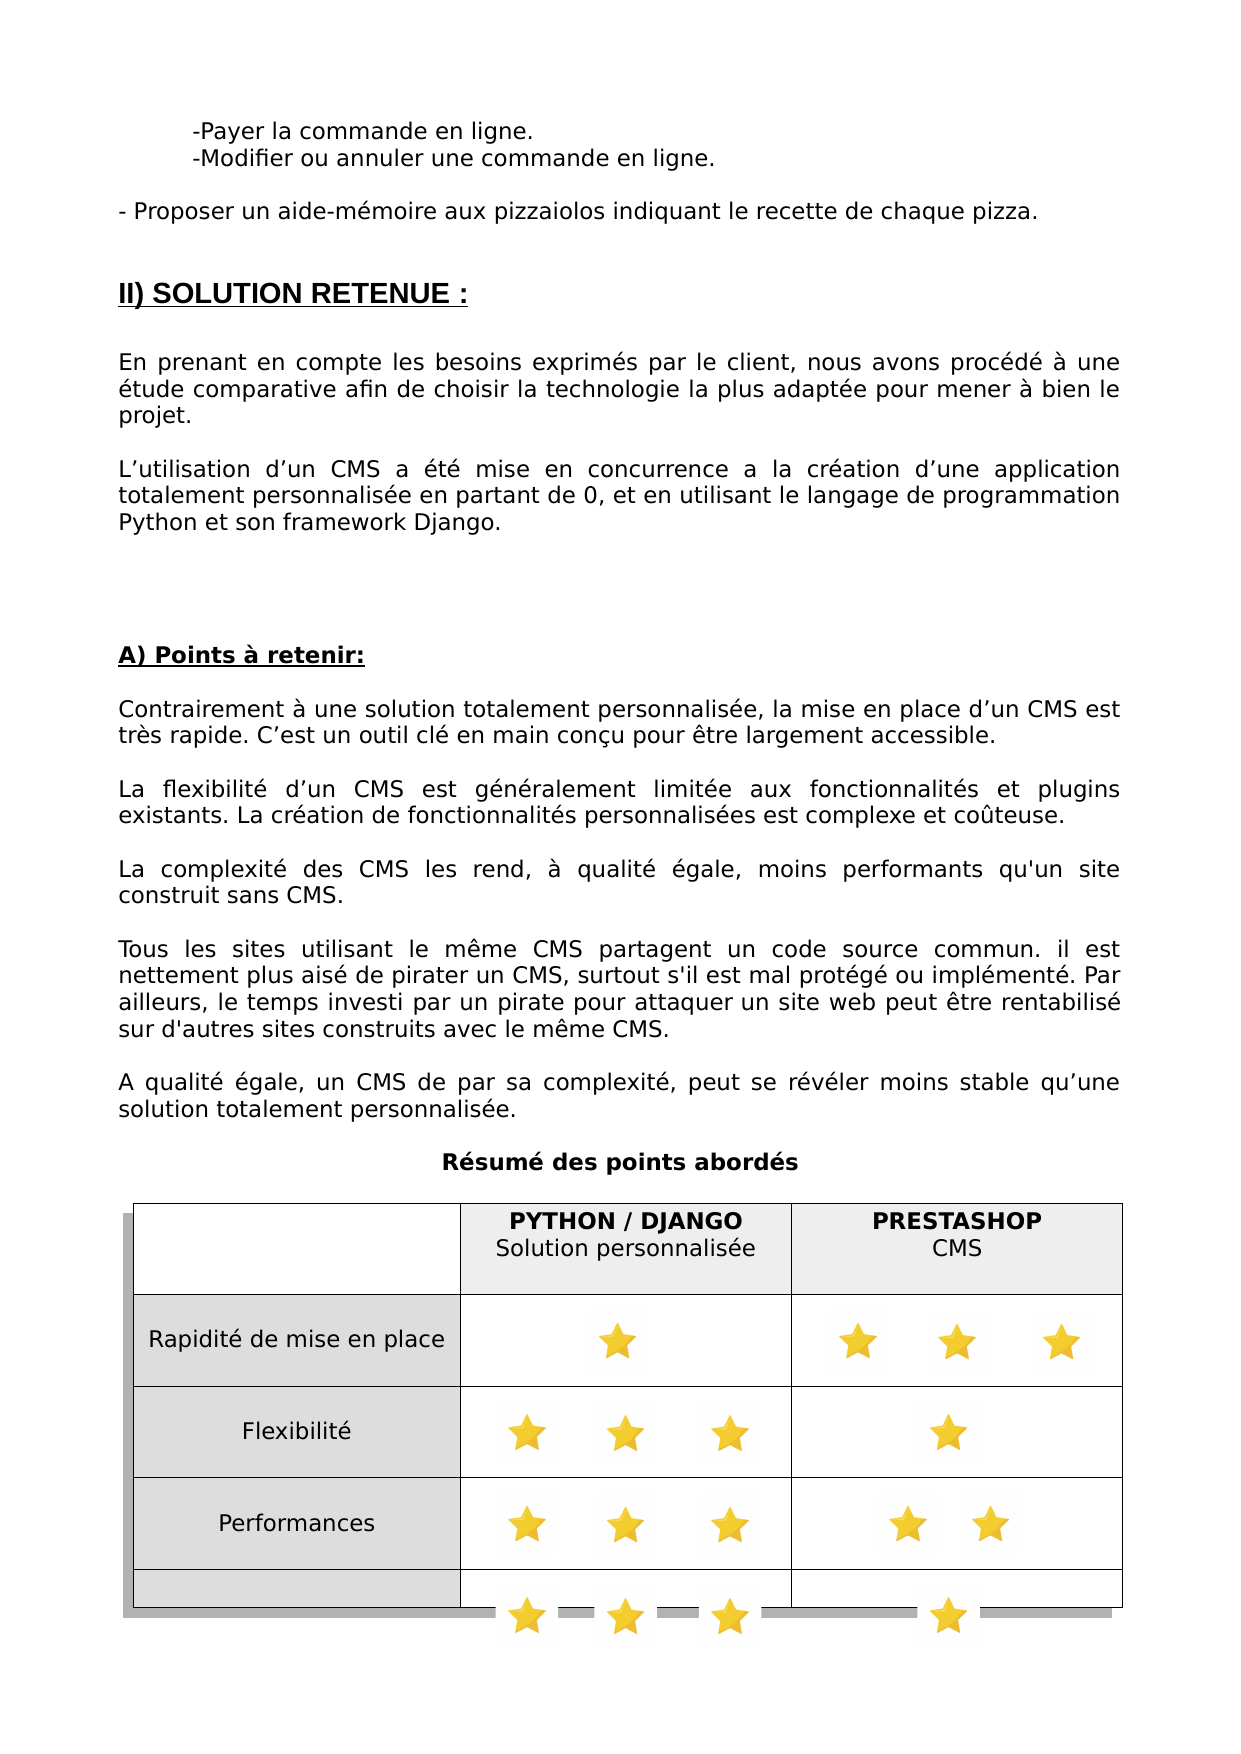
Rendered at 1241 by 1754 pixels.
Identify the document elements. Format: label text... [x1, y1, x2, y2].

table_cell [792, 1295, 1122, 1386]
text Tous les sites utilisant le même CMS partagent un code source commun. il est nettement plus aisé de pirater un CMS, surtout s'il est mal protégé ou implémenté. Par ailleurs, le temps investi par un pirate pour attaquer un site web peut être rentabilisé sur d'autres sites construits avec le même CMS. [118, 936, 1122, 1042]
text La complexité des CMS les rend, à qualité égale, moins performants qu'un site construit sans CMS. [118, 856, 1122, 909]
text -Payer la commande en ligne. [118, 118, 1122, 145]
picture [698, 1401, 762, 1465]
text La flexibilité d’un CMS est généralement limitée aux fonctionnalités et plugins existants. La création de fonctionnalités personnalisées est complexe et coûteuse. [118, 776, 1122, 829]
table_cell [792, 1387, 1122, 1477]
text -Modifier ou annuler une commande en ligne. [118, 145, 1122, 171]
picture [495, 1492, 559, 1555]
picture [917, 1400, 980, 1464]
table_cell Performances [134, 1478, 460, 1569]
picture [586, 1309, 649, 1372]
table_cell [461, 1478, 791, 1569]
text L’utilisation d’un CMS a été mise en concurrence a la création d’une application totalement personnalisée en partant de 0, et en utilisant le langage de programmation Python et son framework Django. [118, 456, 1122, 536]
text En prenant en compte les besoins exprimés par le client, nous avons procédé à une étude comparative afin de choisir la technologie la plus adaptée pour mener à bien le projet. [118, 349, 1122, 429]
picture [959, 1492, 1022, 1555]
text A) Points à retenir: [118, 642, 1122, 669]
text A qualité égale, un CMS de par sa complexité, peut se révéler moins stable qu’une solution totalement personnalisée. [118, 1069, 1122, 1122]
text Résumé des points abordés [118, 1149, 1122, 1176]
picture [925, 1310, 988, 1373]
picture [698, 1585, 762, 1648]
table_cell [134, 1570, 460, 1607]
table_cell [792, 1570, 1122, 1607]
picture [495, 1583, 559, 1647]
picture [594, 1585, 657, 1648]
table_cell [461, 1295, 791, 1386]
text Contrairement à une solution totalement personnalisée, la mise en place d’un CMS est très rapide. C’est un outil clé en main conçu pour être largement accessible. [118, 696, 1122, 749]
table_cell [792, 1478, 1122, 1569]
picture [698, 1493, 762, 1556]
table_header [134, 1204, 460, 1294]
table_cell Flexibilité [134, 1387, 460, 1477]
picture [876, 1492, 940, 1555]
text - Proposer un aide-mémoire aux pizzaiolos indiquant le recette de chaque pizza. [118, 198, 1122, 225]
picture [826, 1309, 890, 1372]
table_cell Rapidité de mise en place [134, 1295, 460, 1386]
picture [594, 1401, 657, 1465]
subtitle II) SOLUTION RETENUE : [118, 276, 1122, 310]
picture [1030, 1310, 1093, 1373]
table_header PYTHON / DJANGO Solution personnalisée [461, 1204, 791, 1294]
table_header PRESTASHOP CMS [792, 1204, 1122, 1294]
table_cell [461, 1387, 791, 1477]
picture [917, 1583, 980, 1647]
picture [594, 1493, 657, 1556]
table_cell [461, 1570, 791, 1607]
picture [495, 1400, 559, 1464]
